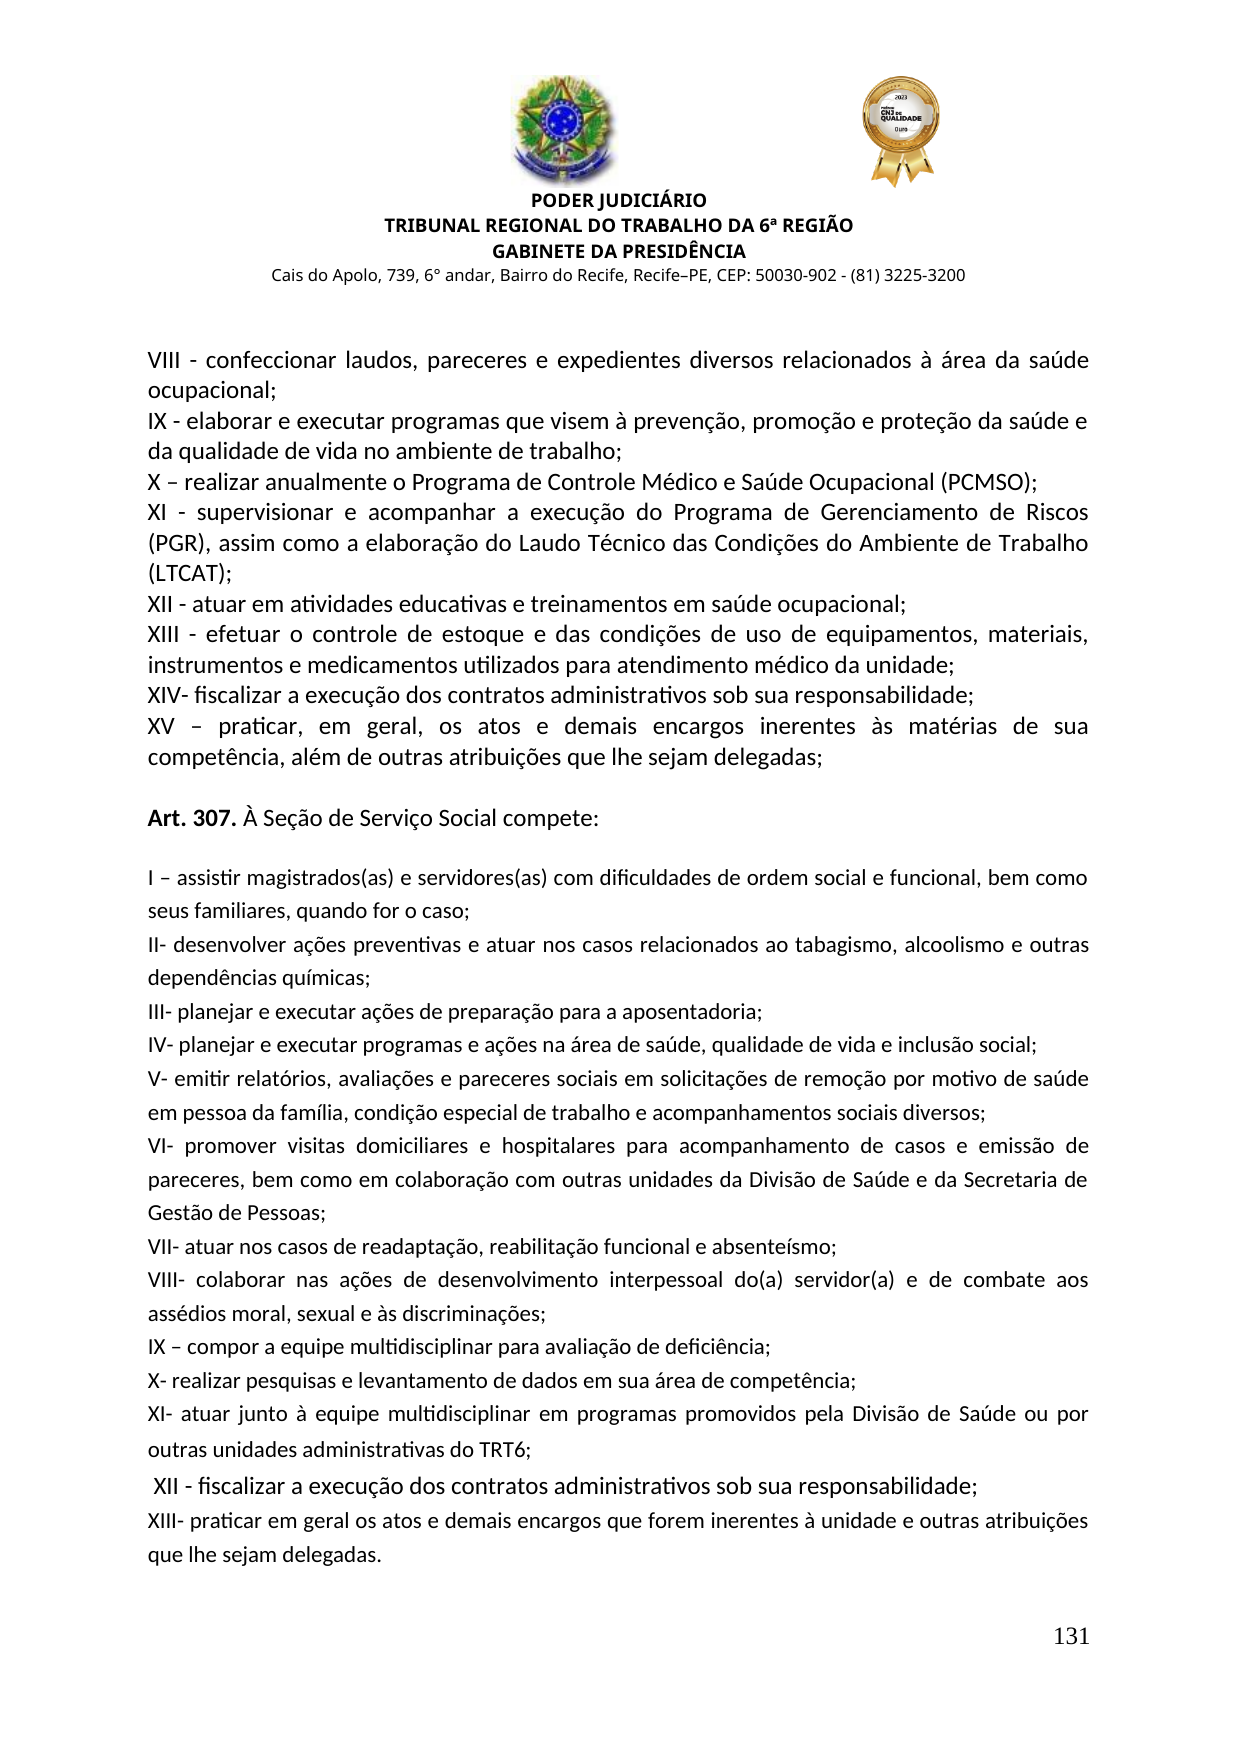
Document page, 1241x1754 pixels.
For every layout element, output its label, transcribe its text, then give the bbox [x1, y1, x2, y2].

subtitle VIII - confeccionar laudos, pareceres e expedientes diversos relacionados à área da saúde ocupacional; [147, 344, 1090, 405]
subtitle XI- atuar junto à equipe multidisciplinar em programas promovidos pela Divisão de Saúde ou por outras unidades administrativas do TRT6; [148, 1399, 1090, 1464]
subtitle III- planejar e executar ações de preparação para a aposentadoria; [148, 997, 1090, 1025]
subtitle XV – praticar, em geral, os atos e demais encargos inerentes às matérias de sua competência, além de outras atribuições que lhe sejam delegadas; [147, 710, 1090, 771]
subtitle IX - elaborar e executar programas que visem à prevenção, promoção e proteção da saúde e da qualidade de vida no ambiente de trabalho; [147, 405, 1090, 466]
subtitle IX – compor a equipe multidisciplinar para avaliação de deficiência; [148, 1332, 1090, 1360]
subtitle XII - fiscalizar a execução dos contratos administrativos sob sua responsabilidade; [148, 1470, 1090, 1501]
subtitle V- emitir relatórios, avaliações e pareceres sociais em solicitações de remoção por motivo de saúde em pessoa da família, condição especial de trabalho e acompanhamentos sociais diversos; [148, 1064, 1090, 1126]
subtitle XIII- praticar em geral os atos e demais encargos que forem inerentes à unidade e outras atribuições que lhe sejam delegadas. [148, 1507, 1090, 1568]
subtitle Art. 307. À Seção de Serviço Social compete: [147, 802, 1090, 832]
subtitle II- desenvolver ações preventivas e atuar nos casos relacionados ao tabagismo, alcoolismo e outras dependências químicas; [148, 930, 1090, 991]
subtitle XI - supervisionar e acompanhar a execução do Programa de Gerenciamento de Riscos (PGR), assim como a elaboração do Laudo Técnico das Condições do Ambiente de Trabalho (LTCAT); [147, 497, 1090, 588]
subtitle I – assistir magistrados(as) e servidores(as) com dificuldades de ordem social e funcional, bem como seus familiares, quando for o caso; [73, 863, 1090, 924]
subtitle VII- atuar nos casos de readaptação, reabilitação funcional e absenteísmo; [148, 1232, 1090, 1260]
picture [191, 75, 300, 188]
subtitle IV- planejar e executar programas e ações na área de saúde, qualidade de vida e inclusão social; [148, 1031, 1090, 1058]
subtitle XIII - efetuar o controle de estoque e das condições de uso de equipamentos, materiais, instrumentos e medicamentos utilizados para atendimento médico da unidade; [147, 619, 1090, 680]
subtitle X – realizar anualmente o Programa de Controle Médico e Saúde Ocupacional (PCMSO); [147, 466, 1090, 497]
subtitle VI- promover visitas domiciliares e hospitalares para acompanhamento de casos e emissão de pareceres, bem como em colaboração com outras unidades da Divisão de Saúde e da Secretaria de Gestão de Pessoas; [148, 1131, 1090, 1226]
subtitle XII - atuar em atividades educativas e treinamentos em saúde ocupacional; [147, 588, 1090, 619]
subtitle XIV- fiscalizar a execução dos contratos administrativos sob sua responsabilidade; [147, 680, 1090, 710]
subtitle X- realizar pesquisas e levantamento de dados em sua área de competência; [148, 1366, 1090, 1394]
subtitle VIII- colaborar nas ações de desenvolvimento interpessoal do(a) servidor(a) e de combate aos assédios moral, sexual e às discriminações; [148, 1265, 1090, 1327]
picture [510, 75, 619, 188]
picture [862, 76, 940, 188]
